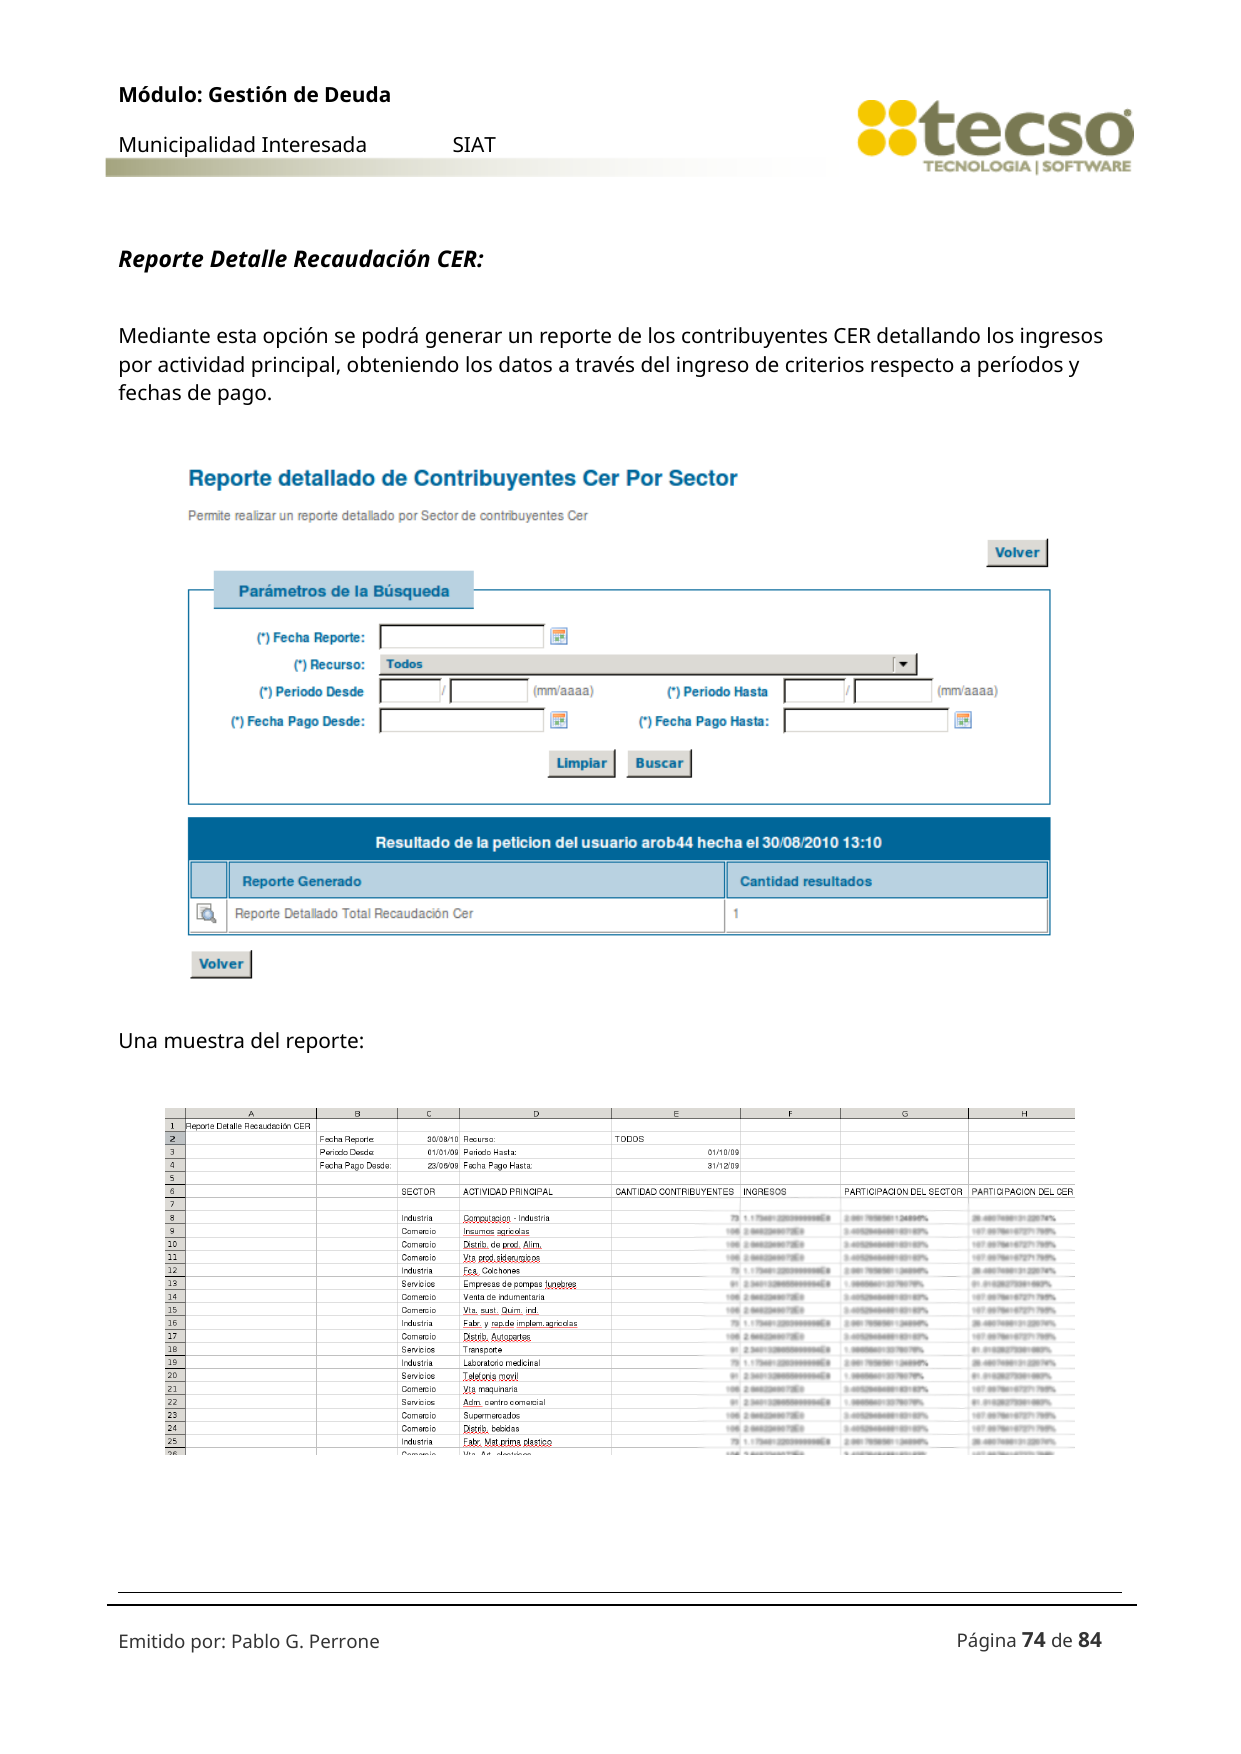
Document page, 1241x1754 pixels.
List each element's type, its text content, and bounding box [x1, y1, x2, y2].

picture [177, 460, 1063, 986]
picture [105, 100, 1134, 177]
picture [165, 1108, 1075, 1455]
text Mediante esta opción se podrá generar un reporte de los contribuyentes CER detallando los ingresos por actividad principal, obteniendo los datos a través del ingreso de criterios respecto a períodos y fechas de pago. [118, 321, 1122, 407]
text Una muestra del reporte: [118, 1026, 1122, 1055]
subtitle Reporte Detalle Recaudación CER: [118, 243, 1122, 274]
